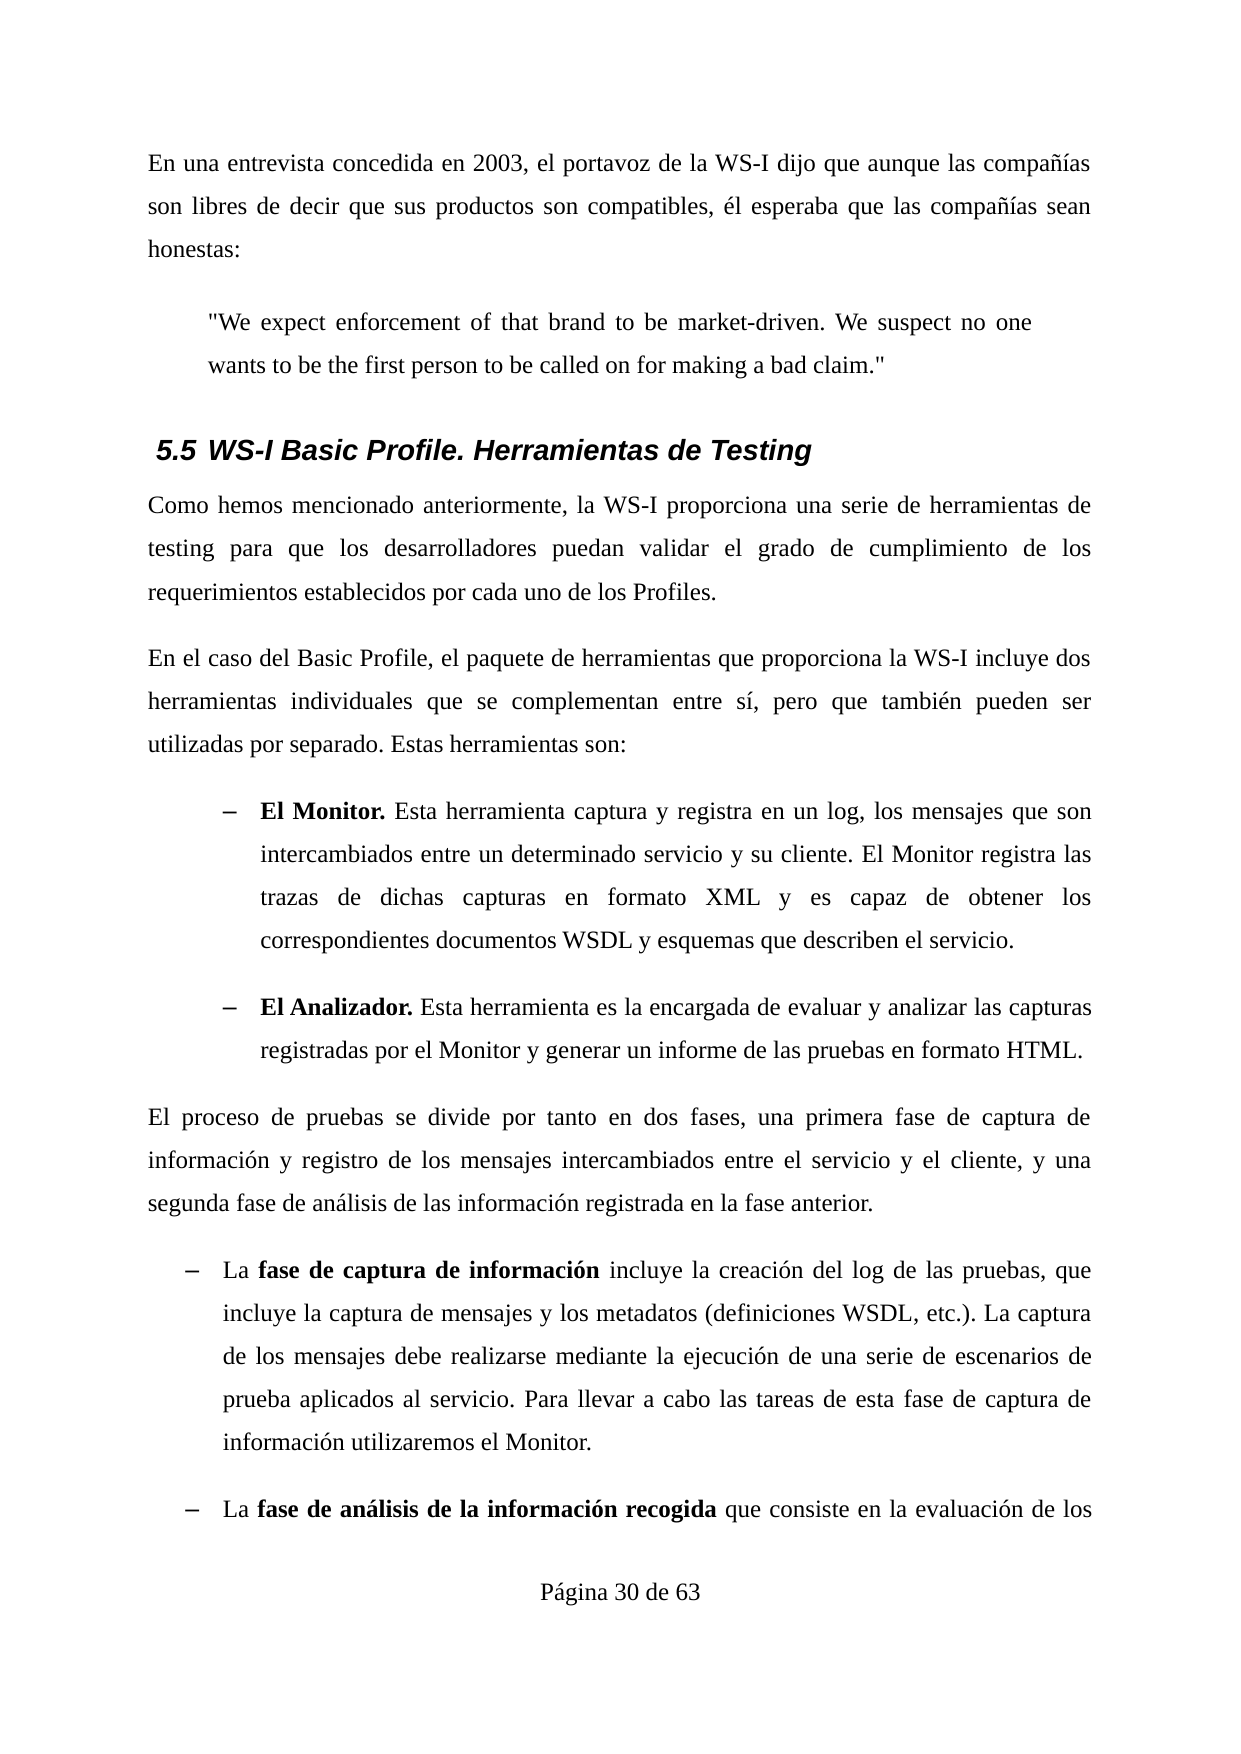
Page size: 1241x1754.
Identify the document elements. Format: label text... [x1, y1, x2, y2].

subtitle WS-I Basic Profile. Herramientas de Testing [148, 433, 1093, 466]
text Como hemos mencionado anteriormente, la WS-I proporciona una serie de herramientas de testing para que los desarrolladores puedan validar el grado de cumplimiento de los requerimientos establecidos por cada uno de los Profiles. [148, 490, 1093, 605]
text El proceso de pruebas se divide por tanto en dos fases, una primera fase de captura de información y registro de los mensajes intercambiados entre el servicio y el cliente, y una segunda fase de análisis de las información registrada en la fase anterior. [148, 1102, 1093, 1217]
list El Analizador. Esta herramienta es la encargada de evaluar y analizar las capturas registradas por el Monitor y generar un informe de las pruebas en formato HTML. [223, 992, 1093, 1064]
text En una entrevista concedida en 2003, el portavoz de la WS-I dijo que aunque las compañías son libres de decir que sus productos son compatibles, él esperaba que las compañías sean honestas: [148, 148, 1093, 263]
list La fase de captura de información incluye la creación del log de las pruebas, que incluye la captura de mensajes y los metadatos (definiciones WSDL, etc.). La captura de los mensajes debe realizarse mediante la ejecución de una serie de escenarios de prueba aplicados al servicio. Para llevar a cabo las tareas de esta fase de captura de información utilizaremos el Monitor. [185, 1255, 1093, 1456]
list El Monitor. Esta herramienta captura y registra en un log, los mensajes que son intercambiados entre un determinado servicio y su cliente. El Monitor registra las trazas de dichas capturas en formato XML y es capaz de obtener los correspondientes documentos WSDL y esquemas que describen el servicio. [223, 796, 1093, 954]
text "We expect enforcement of that brand to be market-driven. We suspect no one wants to be the first person to be called on for making a bad claim." [208, 307, 1033, 378]
text En el caso del Basic Profile, el paquete de herramientas que proporciona la WS-I incluye dos herramientas individuales que se complementan entre sí, pero que también pueden ser utilizadas por separado. Estas herramientas son: [148, 643, 1093, 758]
list La fase de análisis de la información recogida que consiste en la evaluación de los [185, 1494, 1093, 1523]
